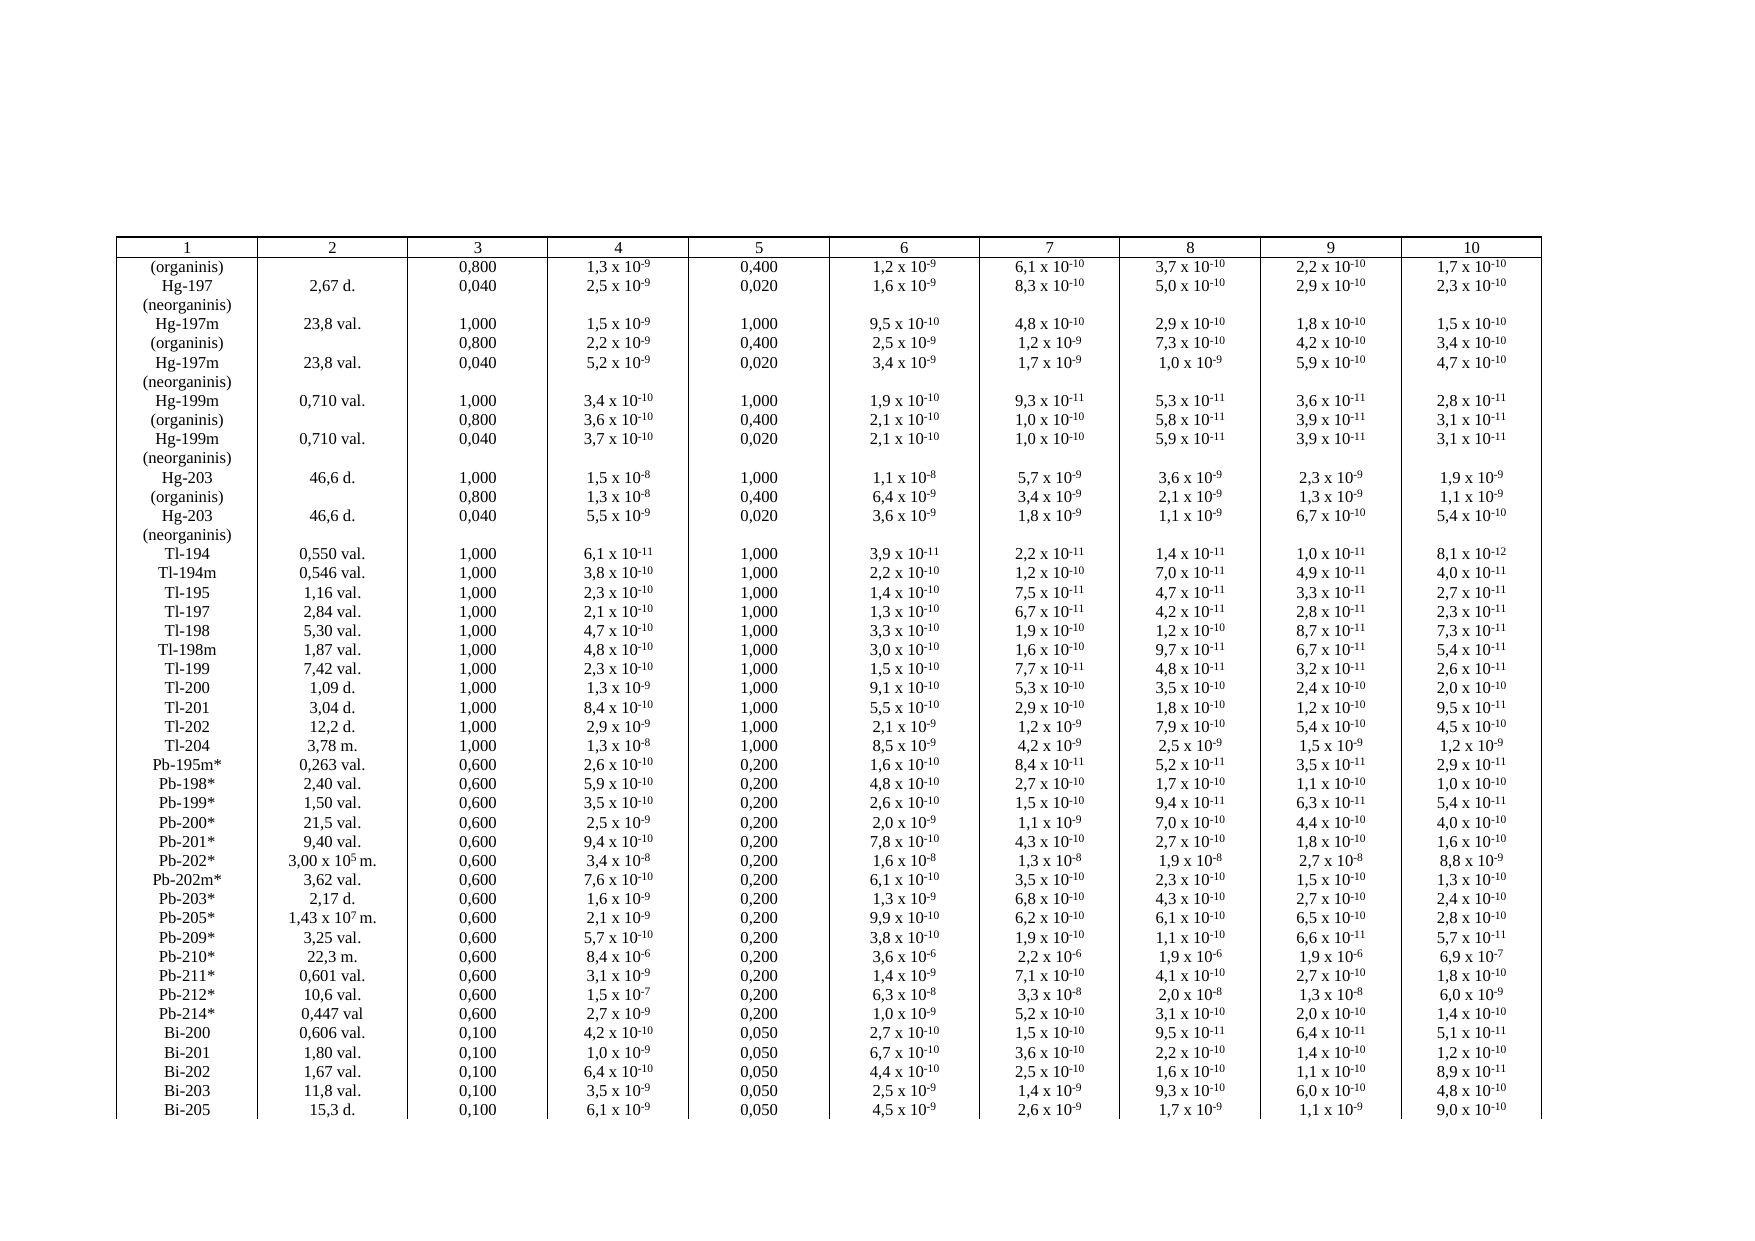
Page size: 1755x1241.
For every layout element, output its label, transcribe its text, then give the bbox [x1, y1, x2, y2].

table_cell Pb-210* [117, 947, 257, 966]
table_cell 5,5 x 10-9 [548, 506, 688, 525]
table_cell 2,0 x 10-9 [830, 813, 979, 832]
table_cell 1,1 x 10-9 [1261, 1100, 1401, 1119]
table_cell 1,000 [689, 563, 829, 582]
table_cell 0,200 [689, 889, 829, 908]
table_cell 1,000 [689, 391, 829, 410]
table_cell 1,4 x 10-10 [830, 583, 979, 602]
table_cell 2,1 x 10-10 [548, 602, 688, 621]
table_cell 0,100 [408, 1081, 547, 1100]
table_cell 3,04 d. [258, 698, 407, 717]
table_cell 0,040 [408, 506, 547, 525]
table_cell 0,200 [689, 870, 829, 889]
table_cell 1,6 x 10-10 [980, 640, 1119, 659]
table_cell 3,6 x 10-11 [1261, 391, 1401, 410]
table_cell 2,0 x 10-8 [1120, 985, 1260, 1004]
table_header 1 [117, 238, 257, 257]
table_cell 1,3 x 10-8 [980, 851, 1119, 870]
table_cell 1,2 x 10-10 [1261, 698, 1401, 717]
table_cell 0,600 [408, 889, 547, 908]
table_cell 0,447 val [258, 1004, 407, 1023]
table_cell [830, 372, 979, 391]
table_cell 0,606 val. [258, 1023, 407, 1042]
table_cell 1,2 x 10-10 [1120, 621, 1260, 640]
table_cell 1,3 x 10-8 [548, 736, 688, 755]
table_cell 1,000 [408, 659, 547, 678]
table_cell 3,1 x 10-11 [1402, 429, 1541, 448]
table_cell 3,5 x 10-10 [980, 870, 1119, 889]
table_cell (neorganinis) [117, 295, 257, 314]
table_cell 3,4 x 10-10 [1402, 333, 1541, 352]
table_cell 0,050 [689, 1062, 829, 1081]
table_cell [548, 448, 688, 467]
table_cell 0,200 [689, 793, 829, 812]
table_cell 3,0 x 10-10 [830, 640, 979, 659]
table_cell 1,87 val. [258, 640, 407, 659]
table_cell 6,5 x 10-10 [1261, 908, 1401, 927]
table_cell 5,1 x 10-11 [1402, 1023, 1541, 1042]
table_cell 3,1 x 10-10 [1120, 1004, 1260, 1023]
table_cell Pb-214* [117, 1004, 257, 1023]
table_cell 4,3 x 10-10 [1120, 889, 1260, 908]
table_cell [408, 295, 547, 314]
table_cell 2,8 x 10-11 [1402, 391, 1541, 410]
table_cell 1,4 x 10-9 [980, 1081, 1119, 1100]
table_cell 2,7 x 10-10 [1261, 966, 1401, 985]
table_cell 1,7 x 10-9 [1120, 1100, 1260, 1119]
table_cell 11,8 val. [258, 1081, 407, 1100]
table_cell Tl-194 [117, 544, 257, 563]
table_cell [1261, 295, 1401, 314]
table_cell 7,3 x 10-10 [1120, 333, 1260, 352]
table_cell Tl-198m [117, 640, 257, 659]
table_cell 2,9 x 10-11 [1402, 755, 1541, 774]
table_cell 1,3 x 10-9 [1261, 487, 1401, 506]
table_cell 5,8 x 10-11 [1120, 410, 1260, 429]
table_cell Pb-211* [117, 966, 257, 985]
table_cell Pb-202* [117, 851, 257, 870]
table_cell Hg-197 [117, 276, 257, 295]
table_cell 4,5 x 10-9 [830, 1100, 979, 1119]
table_cell 2,3 x 10-10 [1120, 870, 1260, 889]
table_cell [258, 333, 407, 352]
table_cell 0,040 [408, 353, 547, 372]
table_cell 1,67 val. [258, 1062, 407, 1081]
table_cell 23,8 val. [258, 353, 407, 372]
table_cell Tl-199 [117, 659, 257, 678]
table_cell 1,6 x 10-9 [548, 889, 688, 908]
table_cell 9,5 x 10-11 [1120, 1023, 1260, 1042]
table_cell 5,7 x 10-11 [1402, 928, 1541, 947]
table_cell 0,200 [689, 813, 829, 832]
table_cell [1120, 525, 1260, 544]
table_cell 6,0 x 10-9 [1402, 985, 1541, 1004]
table_cell 0,040 [408, 276, 547, 295]
table_cell 2,2 x 10-11 [980, 544, 1119, 563]
table_cell 1,000 [689, 659, 829, 678]
table_cell 5,3 x 10-11 [1120, 391, 1260, 410]
table_cell 4,7 x 10-11 [1120, 583, 1260, 602]
table_cell 9,4 x 10-11 [1120, 793, 1260, 812]
table_cell 7,3 x 10-11 [1402, 621, 1541, 640]
table_cell 21,5 val. [258, 813, 407, 832]
table_cell 9,0 x 10-10 [1402, 1100, 1541, 1119]
table_cell [258, 295, 407, 314]
table_cell 3,9 x 10-11 [1261, 410, 1401, 429]
table_cell 0,600 [408, 966, 547, 985]
table_cell 2,6 x 10-10 [830, 793, 979, 812]
table_cell 2,5 x 10-9 [548, 276, 688, 295]
table_cell 0,710 val. [258, 391, 407, 410]
table_cell Pb-205* [117, 908, 257, 927]
table_cell 0,050 [689, 1023, 829, 1042]
table_cell 6,8 x 10-10 [980, 889, 1119, 908]
table_cell 4,2 x 10-9 [980, 736, 1119, 755]
table_cell 5,9 x 10-10 [548, 774, 688, 793]
table_cell 1,9 x 10-8 [1120, 851, 1260, 870]
table_cell 3,7 x 10-10 [548, 429, 688, 448]
table_cell 1,0 x 10-10 [980, 410, 1119, 429]
table_cell 6,7 x 10-10 [1261, 506, 1401, 525]
table_cell 1,000 [408, 640, 547, 659]
table_cell 1,1 x 10-8 [830, 468, 979, 487]
table_cell 4,8 x 10-10 [548, 640, 688, 659]
table_cell 1,000 [408, 544, 547, 563]
table_cell 0,050 [689, 1043, 829, 1062]
table_cell 1,1 x 10-10 [1261, 1062, 1401, 1081]
table_cell 0,600 [408, 985, 547, 1004]
table_cell 1,8 x 10-10 [1261, 832, 1401, 851]
table_cell 22,3 m. [258, 947, 407, 966]
table_cell (neorganinis) [117, 525, 257, 544]
table_cell 0,200 [689, 755, 829, 774]
table_cell 6,4 x 10-10 [548, 1062, 688, 1081]
table_cell 4,2 x 10-10 [548, 1023, 688, 1042]
table_cell 1,9 x 10-6 [1261, 947, 1401, 966]
table_cell 0,600 [408, 813, 547, 832]
table_cell 2,2 x 10-10 [830, 563, 979, 582]
table_cell 4,0 x 10-11 [1402, 563, 1541, 582]
table_cell (neorganinis) [117, 448, 257, 467]
table_cell 2,7 x 10-10 [830, 1023, 979, 1042]
table_cell 5,9 x 10-11 [1120, 429, 1260, 448]
table_cell 2,0 x 10-10 [1261, 1004, 1401, 1023]
table_cell (organinis) [117, 487, 257, 506]
table_cell 4,8 x 10-10 [1402, 1081, 1541, 1100]
table_cell 5,4 x 10-11 [1402, 640, 1541, 659]
table_cell [258, 487, 407, 506]
table_cell [1120, 295, 1260, 314]
table_cell Tl-201 [117, 698, 257, 717]
table_cell 9,4 x 10-10 [548, 832, 688, 851]
table_cell 1,9 x 10-10 [980, 621, 1119, 640]
table_cell 3,5 x 10-9 [548, 1081, 688, 1100]
table_cell Hg-203 [117, 468, 257, 487]
table_cell [980, 448, 1119, 467]
table_cell 6,1 x 10-9 [548, 1100, 688, 1119]
table_cell 1,6 x 10-9 [830, 276, 979, 295]
table_cell 2,1 x 10-10 [830, 410, 979, 429]
table_cell 1,000 [408, 736, 547, 755]
table_cell 4,9 x 10-11 [1261, 563, 1401, 582]
table_cell 46,6 d. [258, 506, 407, 525]
table_cell 0,400 [689, 410, 829, 429]
table_cell 1,1 x 10-9 [980, 813, 1119, 832]
table_cell [689, 448, 829, 467]
table_cell 3,6 x 10-10 [980, 1043, 1119, 1062]
table_cell [980, 372, 1119, 391]
table_cell 5,4 x 10-11 [1402, 793, 1541, 812]
table_cell 4,4 x 10-10 [830, 1062, 979, 1081]
table_cell 1,000 [689, 314, 829, 333]
table_cell Pb-195m* [117, 755, 257, 774]
table_cell [548, 525, 688, 544]
table_cell 0,550 val. [258, 544, 407, 563]
table_cell 9,5 x 10-10 [830, 314, 979, 333]
table_cell 0,200 [689, 985, 829, 1004]
table_cell 3,3 x 10-8 [980, 985, 1119, 1004]
table_cell 6,1 x 10-10 [980, 258, 1119, 276]
table_cell 5,3 x 10-10 [980, 678, 1119, 697]
table_cell 1,5 x 10-10 [980, 793, 1119, 812]
table_cell 1,6 x 10-10 [1120, 1062, 1260, 1081]
table_cell 8,9 x 10-11 [1402, 1062, 1541, 1081]
table_cell 9,3 x 10-10 [1120, 1081, 1260, 1100]
table_cell 2,7 x 10-8 [1261, 851, 1401, 870]
table_cell Bi-201 [117, 1043, 257, 1062]
table_cell 1,000 [689, 698, 829, 717]
table_cell 4,2 x 10-11 [1120, 602, 1260, 621]
table_cell 1,5 x 10-9 [1261, 736, 1401, 755]
table_cell 1,000 [689, 621, 829, 640]
table_cell [830, 525, 979, 544]
table_header 4 [548, 238, 688, 257]
table_cell [408, 448, 547, 467]
table_cell 3,9 x 10-11 [830, 544, 979, 563]
table_cell [980, 525, 1119, 544]
table_cell [408, 525, 547, 544]
table_cell 0,800 [408, 487, 547, 506]
table_cell 0,600 [408, 793, 547, 812]
table_cell 6,1 x 10-11 [548, 544, 688, 563]
table_cell 1,4 x 10-11 [1120, 544, 1260, 563]
table_cell 3,8 x 10-10 [830, 928, 979, 947]
table_cell 0,400 [689, 487, 829, 506]
table_cell 1,0 x 10-9 [548, 1043, 688, 1062]
table_cell 1,000 [408, 583, 547, 602]
table_cell 5,4 x 10-10 [1402, 506, 1541, 525]
table_cell 1,1 x 10-10 [1261, 774, 1401, 793]
table_cell 2,9 x 10-10 [980, 698, 1119, 717]
table_header 8 [1120, 238, 1260, 257]
table_cell 1,2 x 10-9 [980, 333, 1119, 352]
table_cell 2,1 x 10-9 [548, 908, 688, 927]
table_cell Bi-202 [117, 1062, 257, 1081]
table_cell 4,4 x 10-10 [1261, 813, 1401, 832]
table_cell 8,4 x 10-6 [548, 947, 688, 966]
table_cell 7,6 x 10-10 [548, 870, 688, 889]
table_cell 0,600 [408, 851, 547, 870]
table_cell 6,7 x 10-10 [830, 1043, 979, 1062]
table_cell 1,4 x 10-10 [1261, 1043, 1401, 1062]
table_cell Pb-209* [117, 928, 257, 947]
table_cell 1,3 x 10-8 [1261, 985, 1401, 1004]
table_cell 0,710 val. [258, 429, 407, 448]
table_cell 1,2 x 10-9 [830, 258, 979, 276]
table_cell Tl-194m [117, 563, 257, 582]
table_cell 6,4 x 10-9 [830, 487, 979, 506]
table_cell 3,4 x 10-9 [830, 353, 979, 372]
table_cell Tl-197 [117, 602, 257, 621]
table_cell 1,3 x 10-8 [548, 487, 688, 506]
table_header 6 [830, 238, 979, 257]
table_cell 1,000 [408, 717, 547, 736]
table_cell 8,7 x 10-11 [1261, 621, 1401, 640]
table_cell 1,09 d. [258, 678, 407, 697]
table_cell 8,3 x 10-10 [980, 276, 1119, 295]
table_cell 1,4 x 10-9 [830, 966, 979, 985]
table_cell 1,5 x 10-10 [1261, 870, 1401, 889]
table_cell 2,7 x 10-10 [1120, 832, 1260, 851]
table_cell [1120, 372, 1260, 391]
table_cell 5,2 x 10-10 [980, 1004, 1119, 1023]
table_cell 0,200 [689, 966, 829, 985]
table_cell 5,7 x 10-10 [548, 928, 688, 947]
table_cell 4,8 x 10-10 [830, 774, 979, 793]
table_cell 1,1 x 10-10 [1120, 928, 1260, 947]
table_cell Tl-198 [117, 621, 257, 640]
table_cell 3,00 x 105 m. [258, 851, 407, 870]
table_cell 1,5 x 10-9 [548, 314, 688, 333]
table_cell 0,400 [689, 333, 829, 352]
table_cell [1120, 448, 1260, 467]
table_cell 1,000 [408, 621, 547, 640]
table_cell 1,5 x 10-10 [980, 1023, 1119, 1042]
table_cell 5,4 x 10-10 [1261, 717, 1401, 736]
table_cell 1,16 val. [258, 583, 407, 602]
table_cell 1,0 x 10-11 [1261, 544, 1401, 563]
table_header 10 [1402, 238, 1541, 257]
table_cell [548, 372, 688, 391]
table_cell 8,8 x 10-9 [1402, 851, 1541, 870]
table_cell 3,4 x 10-10 [548, 391, 688, 410]
table_cell 2,0 x 10-10 [1402, 678, 1541, 697]
table_cell 1,2 x 10-10 [980, 563, 1119, 582]
table_cell 1,000 [689, 544, 829, 563]
table_cell [258, 525, 407, 544]
table_cell 3,4 x 10-8 [548, 851, 688, 870]
table_cell [980, 295, 1119, 314]
table_cell 7,42 val. [258, 659, 407, 678]
table_cell 0,200 [689, 1004, 829, 1023]
table_cell 2,4 x 10-10 [1261, 678, 1401, 697]
table_cell 2,3 x 10-10 [548, 659, 688, 678]
table_cell [830, 448, 979, 467]
table_cell 0,200 [689, 851, 829, 870]
table_cell 0,600 [408, 755, 547, 774]
table_cell 0,100 [408, 1043, 547, 1062]
table_cell 1,9 x 10-10 [980, 928, 1119, 947]
table_header 7 [980, 238, 1119, 257]
table_cell 5,30 val. [258, 621, 407, 640]
table_cell 6,1 x 10-10 [830, 870, 979, 889]
table_cell 1,000 [408, 698, 547, 717]
table_cell 2,40 val. [258, 774, 407, 793]
table_cell 1,6 x 10-8 [830, 851, 979, 870]
table_cell 6,2 x 10-10 [980, 908, 1119, 927]
table_cell 0,050 [689, 1100, 829, 1119]
table_cell 1,9 x 10-10 [830, 391, 979, 410]
table_cell 2,1 x 10-9 [830, 717, 979, 736]
table_cell 1,000 [689, 736, 829, 755]
table_cell 2,8 x 10-10 [1402, 908, 1541, 927]
table_cell 0,200 [689, 908, 829, 927]
table_cell 1,9 x 10-6 [1120, 947, 1260, 966]
table_cell 5,9 x 10-10 [1261, 353, 1401, 372]
table_cell [258, 372, 407, 391]
table_cell [1261, 372, 1401, 391]
table_cell 2,2 x 10-10 [1261, 258, 1401, 276]
table_cell 1,2 x 10-9 [1402, 736, 1541, 755]
table_cell [830, 295, 979, 314]
table_cell 1,000 [689, 468, 829, 487]
table_cell 23,8 val. [258, 314, 407, 333]
table_cell [258, 410, 407, 429]
table_cell 7,0 x 10-10 [1120, 813, 1260, 832]
table_cell Hg-197m [117, 353, 257, 372]
table_cell [408, 372, 547, 391]
table_cell 1,000 [689, 602, 829, 621]
table_cell Tl-200 [117, 678, 257, 697]
table_cell 0,200 [689, 947, 829, 966]
table_cell 9,40 val. [258, 832, 407, 851]
table_cell Pb-201* [117, 832, 257, 851]
table_cell 1,0 x 10-9 [830, 1004, 979, 1023]
table_cell 2,84 val. [258, 602, 407, 621]
table_cell 9,3 x 10-11 [980, 391, 1119, 410]
table_cell 0,020 [689, 276, 829, 295]
table_cell 0,600 [408, 1004, 547, 1023]
table_cell [689, 525, 829, 544]
table_cell Hg-199m [117, 391, 257, 410]
table_cell 3,6 x 10-10 [548, 410, 688, 429]
table_cell 6,9 x 10-7 [1402, 947, 1541, 966]
table_cell 2,6 x 10-11 [1402, 659, 1541, 678]
table_cell 7,7 x 10-11 [980, 659, 1119, 678]
table_cell 2,5 x 10-9 [1120, 736, 1260, 755]
table_cell 1,8 x 10-10 [1402, 966, 1541, 985]
table_cell 1,50 val. [258, 793, 407, 812]
table_cell Hg-197m [117, 314, 257, 333]
table_cell 1,8 x 10-10 [1120, 698, 1260, 717]
table_cell 2,9 x 10-9 [548, 717, 688, 736]
table_cell 2,7 x 10-9 [548, 1004, 688, 1023]
table_cell 3,7 x 10-10 [1120, 258, 1260, 276]
table_cell 8,5 x 10-9 [830, 736, 979, 755]
table_cell 1,000 [689, 640, 829, 659]
table_cell Pb-203* [117, 889, 257, 908]
table_cell Pb-200* [117, 813, 257, 832]
table_cell 4,8 x 10-10 [980, 314, 1119, 333]
table_cell 1,80 val. [258, 1043, 407, 1062]
table_cell 9,7 x 10-11 [1120, 640, 1260, 659]
table_cell 4,7 x 10-10 [1402, 353, 1541, 372]
table_cell 3,3 x 10-10 [830, 621, 979, 640]
table_cell 0,600 [408, 928, 547, 947]
table_cell 1,2 x 10-10 [1402, 1043, 1541, 1062]
table_cell Pb-212* [117, 985, 257, 1004]
table_cell 1,1 x 10-9 [1402, 487, 1541, 506]
table_cell 0,040 [408, 429, 547, 448]
table_cell 1,000 [689, 583, 829, 602]
table_cell [1402, 372, 1541, 391]
table_cell [258, 448, 407, 467]
table_cell 1,7 x 10-10 [1120, 774, 1260, 793]
table_cell 7,5 x 10-11 [980, 583, 1119, 602]
table_cell Tl-202 [117, 717, 257, 736]
table_cell 3,6 x 10-9 [1120, 468, 1260, 487]
table_cell 1,6 x 10-10 [830, 755, 979, 774]
table_cell 7,0 x 10-11 [1120, 563, 1260, 582]
table_cell 3,5 x 10-11 [1261, 755, 1401, 774]
table_cell 1,0 x 10-10 [980, 429, 1119, 448]
table_cell 4,8 x 10-11 [1120, 659, 1260, 678]
table_cell Pb-199* [117, 793, 257, 812]
table_cell 1,43 x 107 m. [258, 908, 407, 927]
table_cell Pb-198* [117, 774, 257, 793]
table_cell Bi-200 [117, 1023, 257, 1042]
table_cell 1,3 x 10-9 [830, 889, 979, 908]
table_cell 1,000 [408, 678, 547, 697]
table_cell 0,800 [408, 333, 547, 352]
table_cell 2,2 x 10-10 [1120, 1043, 1260, 1062]
table_cell 1,0 x 10-10 [1402, 774, 1541, 793]
table_cell 0,200 [689, 928, 829, 947]
table_header 2 [258, 238, 407, 257]
table_cell 1,7 x 10-9 [980, 353, 1119, 372]
table_cell Tl-195 [117, 583, 257, 602]
table_cell 0,020 [689, 353, 829, 372]
table_cell 6,3 x 10-11 [1261, 793, 1401, 812]
table_cell 0,050 [689, 1081, 829, 1100]
table_cell 2,5 x 10-9 [548, 813, 688, 832]
table_cell 2,7 x 10-10 [980, 774, 1119, 793]
table_cell 9,9 x 10-10 [830, 908, 979, 927]
table_cell 2,3 x 10-11 [1402, 602, 1541, 621]
table_cell 2,1 x 10-10 [830, 429, 979, 448]
table_cell 3,5 x 10-10 [548, 793, 688, 812]
table_cell 1,6 x 10-10 [1402, 832, 1541, 851]
table_cell 3,2 x 10-11 [1261, 659, 1401, 678]
table_cell 2,7 x 10-11 [1402, 583, 1541, 602]
table_cell 6,4 x 10-11 [1261, 1023, 1401, 1042]
table_cell 3,78 m. [258, 736, 407, 755]
table_cell [548, 295, 688, 314]
table_cell Hg-199m [117, 429, 257, 448]
table_cell 8,4 x 10-11 [980, 755, 1119, 774]
table_cell 1,000 [689, 678, 829, 697]
table_cell (neorganinis) [117, 372, 257, 391]
table_cell 1,5 x 10-7 [548, 985, 688, 1004]
table_cell 0,800 [408, 410, 547, 429]
table_cell Pb-202m* [117, 870, 257, 889]
table_cell 0,600 [408, 774, 547, 793]
table_cell 3,6 x 10-9 [830, 506, 979, 525]
table_cell 4,3 x 10-10 [980, 832, 1119, 851]
table_cell 0,800 [408, 258, 547, 276]
table_cell 1,000 [689, 717, 829, 736]
table_cell 0,100 [408, 1023, 547, 1042]
table_cell 4,0 x 10-10 [1402, 813, 1541, 832]
table_cell 2,4 x 10-10 [1402, 889, 1541, 908]
table_cell 1,3 x 10-9 [548, 678, 688, 697]
table_cell 2,17 d. [258, 889, 407, 908]
table_cell Tl-204 [117, 736, 257, 755]
table_cell 0,200 [689, 832, 829, 851]
table_cell 6,7 x 10-11 [980, 602, 1119, 621]
table_cell 3,9 x 10-11 [1261, 429, 1401, 448]
table_cell 3,6 x 10-6 [830, 947, 979, 966]
table_cell 6,1 x 10-10 [1120, 908, 1260, 927]
table_cell (organinis) [117, 258, 257, 276]
table_cell 0,200 [689, 774, 829, 793]
table_cell 1,3 x 10-9 [548, 258, 688, 276]
table_cell 2,7 x 10-10 [1261, 889, 1401, 908]
table_cell 1,8 x 10-10 [1261, 314, 1401, 333]
table_cell 1,5 x 10-8 [548, 468, 688, 487]
table_cell 9,5 x 10-11 [1402, 698, 1541, 717]
table_cell 1,7 x 10-10 [1402, 258, 1541, 276]
table_cell 1,5 x 10-10 [830, 659, 979, 678]
table_cell 1,000 [408, 314, 547, 333]
table_cell Bi-203 [117, 1081, 257, 1100]
table_cell [689, 295, 829, 314]
table_cell 2,3 x 10-10 [1402, 276, 1541, 295]
table_cell 3,4 x 10-9 [980, 487, 1119, 506]
table_cell 6,7 x 10-11 [1261, 640, 1401, 659]
table_cell 1,000 [408, 602, 547, 621]
table_cell 0,600 [408, 908, 547, 927]
table_cell 3,5 x 10-10 [1120, 678, 1260, 697]
table_cell 3,3 x 10-11 [1261, 583, 1401, 602]
table_cell 1,2 x 10-9 [980, 717, 1119, 736]
table_cell 5,0 x 10-10 [1120, 276, 1260, 295]
table_cell 0,020 [689, 429, 829, 448]
table_cell 5,5 x 10-10 [830, 698, 979, 717]
table_cell (organinis) [117, 410, 257, 429]
table_cell 2,9 x 10-10 [1261, 276, 1401, 295]
table_cell 5,2 x 10-9 [548, 353, 688, 372]
table_cell 5,7 x 10-9 [980, 468, 1119, 487]
table_cell 1,3 x 10-10 [1402, 870, 1541, 889]
table_cell 1,3 x 10-10 [830, 602, 979, 621]
table_cell 3,8 x 10-10 [548, 563, 688, 582]
table_cell 2,5 x 10-9 [830, 1081, 979, 1100]
table_cell 2,5 x 10-9 [830, 333, 979, 352]
table_cell 2,3 x 10-10 [548, 583, 688, 602]
table_cell 0,020 [689, 506, 829, 525]
table_cell 7,1 x 10-10 [980, 966, 1119, 985]
table_cell 2,1 x 10-9 [1120, 487, 1260, 506]
table_cell [258, 258, 407, 276]
table_cell 6,3 x 10-8 [830, 985, 979, 1004]
table_cell [1261, 525, 1401, 544]
table_cell 4,2 x 10-10 [1261, 333, 1401, 352]
table_cell 1,000 [408, 563, 547, 582]
table_cell 3,1 x 10-11 [1402, 410, 1541, 429]
table_cell 1,5 x 10-10 [1402, 314, 1541, 333]
table_header 9 [1261, 238, 1401, 257]
table_cell 6,0 x 10-10 [1261, 1081, 1401, 1100]
table_cell 6,6 x 10-11 [1261, 928, 1401, 947]
table_cell 10,6 val. [258, 985, 407, 1004]
table_cell 8,1 x 10-12 [1402, 544, 1541, 563]
table_cell 2,5 x 10-10 [980, 1062, 1119, 1081]
table_cell 0,600 [408, 832, 547, 851]
table_cell 1,000 [408, 468, 547, 487]
table_cell 2,2 x 10-9 [548, 333, 688, 352]
table_cell 0,600 [408, 947, 547, 966]
table_cell 0,100 [408, 1100, 547, 1119]
table_cell 1,4 x 10-10 [1402, 1004, 1541, 1023]
table_cell (organinis) [117, 333, 257, 352]
table_cell 4,1 x 10-10 [1120, 966, 1260, 985]
table_cell [1261, 448, 1401, 467]
table_cell 46,6 d. [258, 468, 407, 487]
table_cell Bi-205 [117, 1100, 257, 1119]
table_cell 0,400 [689, 258, 829, 276]
table_cell 1,8 x 10-9 [980, 506, 1119, 525]
table_cell 3,62 val. [258, 870, 407, 889]
table_cell 8,4 x 10-10 [548, 698, 688, 717]
table_cell 2,6 x 10-9 [980, 1100, 1119, 1119]
table_header 5 [689, 238, 829, 257]
table_cell 5,2 x 10-11 [1120, 755, 1260, 774]
table_cell 0,600 [408, 870, 547, 889]
table_cell 2,8 x 10-11 [1261, 602, 1401, 621]
table_cell 3,1 x 10-9 [548, 966, 688, 985]
table_header 3 [408, 238, 547, 257]
table_cell 4,5 x 10-10 [1402, 717, 1541, 736]
table_cell 7,9 x 10-10 [1120, 717, 1260, 736]
table_cell [1402, 525, 1541, 544]
table_cell 0,601 val. [258, 966, 407, 985]
table_cell 2,2 x 10-6 [980, 947, 1119, 966]
table_cell 2,6 x 10-10 [548, 755, 688, 774]
table_cell 2,67 d. [258, 276, 407, 295]
table_cell 12,2 d. [258, 717, 407, 736]
table_cell 15,3 d. [258, 1100, 407, 1119]
table_cell [1402, 448, 1541, 467]
table_cell Hg-203 [117, 506, 257, 525]
table_cell 7,8 x 10-10 [830, 832, 979, 851]
table_cell 1,9 x 10-9 [1402, 468, 1541, 487]
table_cell 2,3 x 10-9 [1261, 468, 1401, 487]
table_cell 0,263 val. [258, 755, 407, 774]
table_cell 0,100 [408, 1062, 547, 1081]
table_cell 2,9 x 10-10 [1120, 314, 1260, 333]
table_cell 1,0 x 10-9 [1120, 353, 1260, 372]
table_cell 4,7 x 10-10 [548, 621, 688, 640]
table_cell 3,25 val. [258, 928, 407, 947]
table_cell 1,000 [408, 391, 547, 410]
table_cell 9,1 x 10-10 [830, 678, 979, 697]
table_cell 1,1 x 10-9 [1120, 506, 1260, 525]
table_cell 0,546 val. [258, 563, 407, 582]
table_cell [1402, 295, 1541, 314]
table_cell [689, 372, 829, 391]
